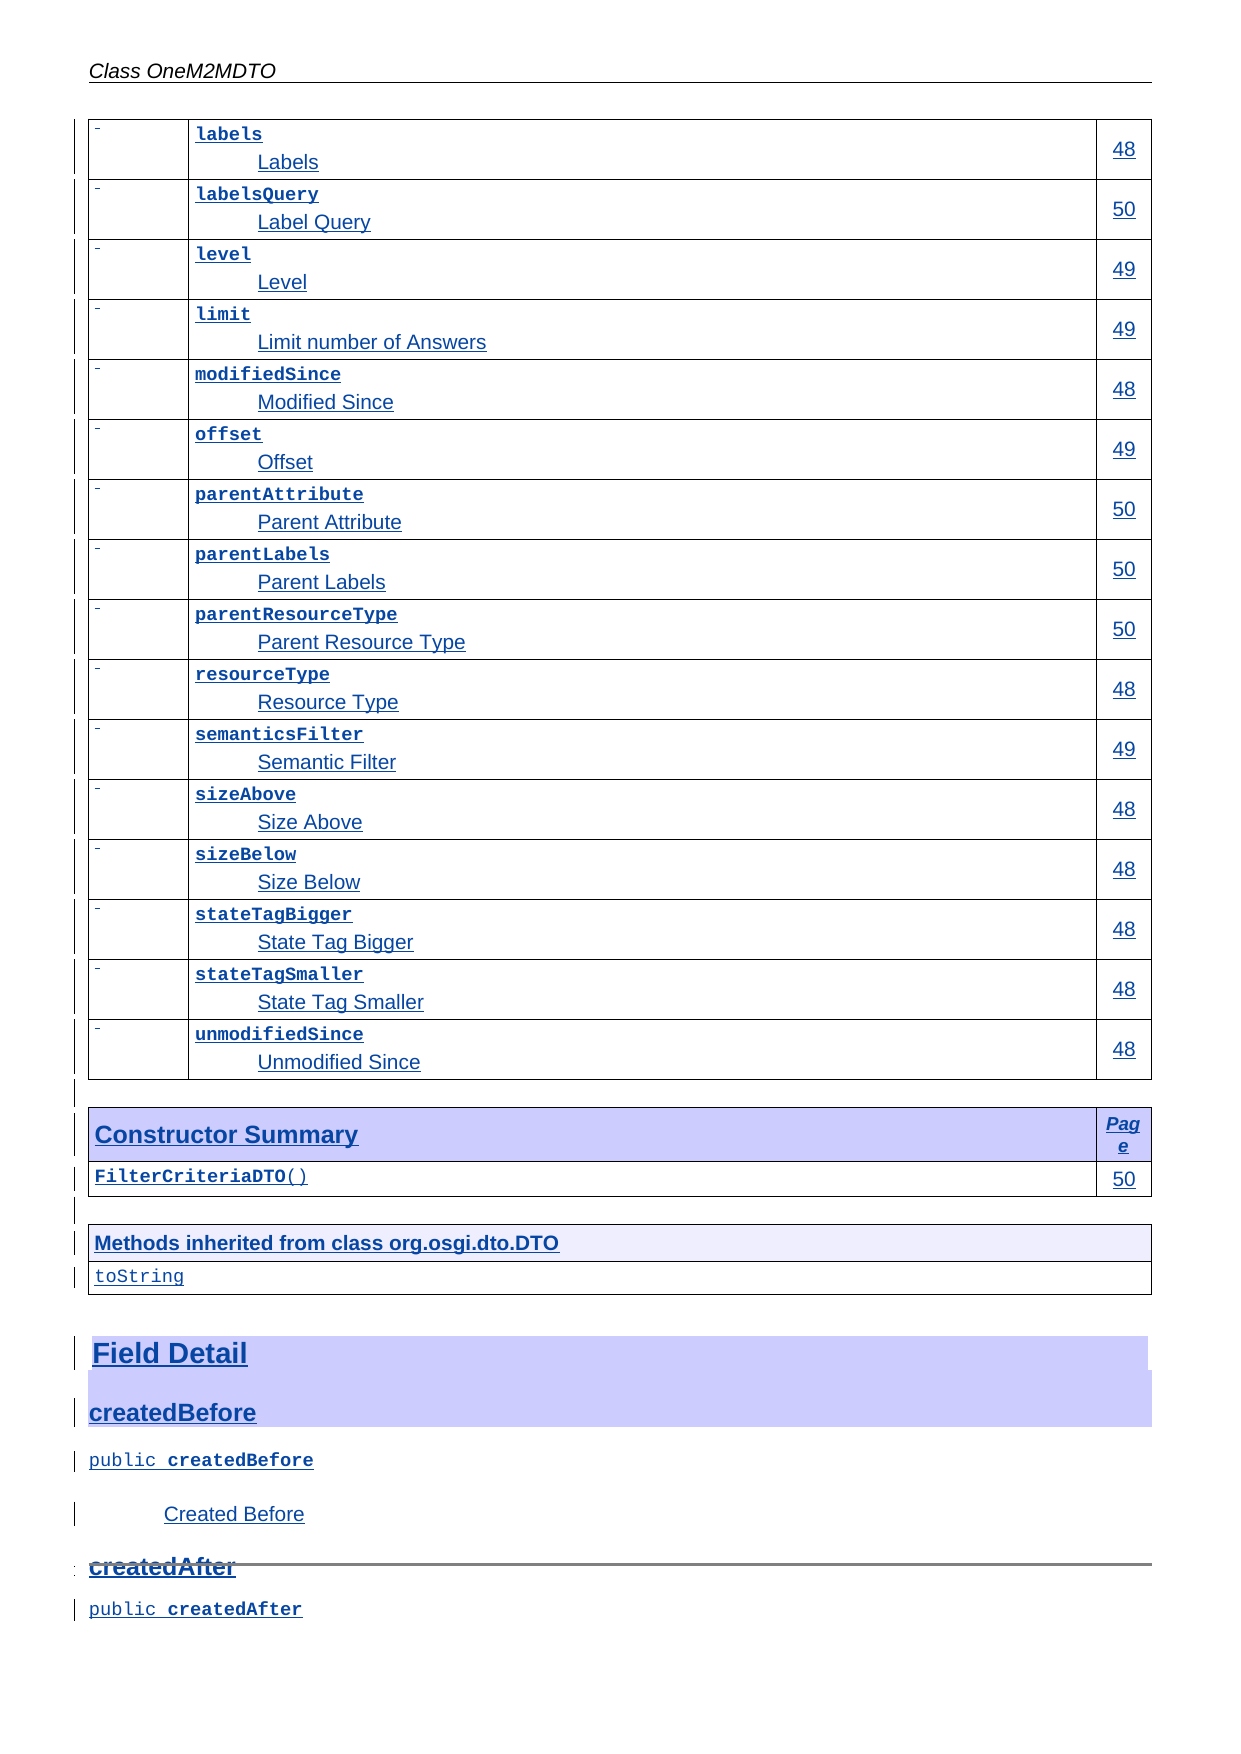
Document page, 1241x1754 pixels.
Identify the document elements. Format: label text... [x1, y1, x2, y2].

table_cell [89, 900, 188, 958]
table_cell parentAttribute Parent Attribute [189, 480, 1096, 538]
text public createdBefore [88, 1451, 1152, 1472]
table_cell toString [89, 1262, 1151, 1294]
table_cell [1097, 420, 1151, 478]
subtitle createdBefore [88, 1398, 1152, 1427]
table_header Methods inherited from class org.osgi.dto.DTO [89, 1225, 1151, 1261]
table_cell [89, 1020, 188, 1078]
table_cell limit Limit number of Answers [189, 300, 1096, 358]
table_cell [89, 600, 188, 658]
table_cell [1097, 300, 1151, 358]
table_cell unmodifiedSince Unmodified Since [189, 1020, 1096, 1078]
table_cell [1097, 480, 1151, 538]
table_cell semanticsFilter Semantic Filter [189, 720, 1096, 778]
table_cell [1097, 540, 1151, 598]
table_cell [1097, 960, 1151, 1018]
table_cell [1097, 240, 1151, 298]
table_cell [1097, 1020, 1151, 1078]
table_cell [1097, 840, 1151, 898]
table_cell [89, 480, 188, 538]
table_cell [1097, 120, 1151, 178]
table_cell [89, 180, 188, 238]
table_cell labels Labels [189, 120, 1096, 178]
table_cell [1097, 720, 1151, 778]
table_cell sizeBelow Size Below [189, 840, 1096, 898]
table_cell offset Offset [189, 420, 1096, 478]
table_cell FilterCriteriaDTO() [89, 1162, 1096, 1196]
table_cell [89, 540, 188, 598]
text public createdAfter [88, 1599, 1152, 1621]
table_cell [89, 960, 188, 1018]
table_header Page [1097, 1108, 1151, 1161]
table_cell parentLabels Parent Labels [189, 540, 1096, 598]
table_cell stateTagSmaller State Tag Smaller [189, 960, 1096, 1018]
table_cell [1097, 900, 1151, 958]
table_cell [1097, 180, 1151, 238]
table_cell [1097, 360, 1151, 418]
table_cell modifiedSince Modified Since [189, 360, 1096, 418]
table_cell [1097, 660, 1151, 718]
table_cell parentResourceType Parent Resource Type [189, 600, 1096, 658]
table_cell [89, 660, 188, 718]
table_header Constructor Summary [89, 1108, 1096, 1161]
table_cell [89, 780, 188, 838]
table_cell [89, 720, 188, 778]
table_cell [89, 840, 188, 898]
table_cell [89, 360, 188, 418]
table_cell [89, 120, 188, 178]
table_cell [89, 300, 188, 358]
table_cell [1097, 1162, 1151, 1196]
table_cell level Level [189, 240, 1096, 298]
text Created Before [163, 1502, 1152, 1526]
table_cell resourceType Resource Type [189, 660, 1096, 718]
table_cell stateTagBigger State Tag Bigger [189, 900, 1096, 958]
table_cell labelsQuery Label Query [189, 180, 1096, 238]
table_cell [1097, 780, 1151, 838]
table_cell [89, 420, 188, 478]
table_cell [1097, 600, 1151, 658]
table_cell sizeAbove Size Above [189, 780, 1096, 838]
subtitle Field Detail [92, 1336, 1148, 1370]
table_cell [89, 240, 188, 298]
